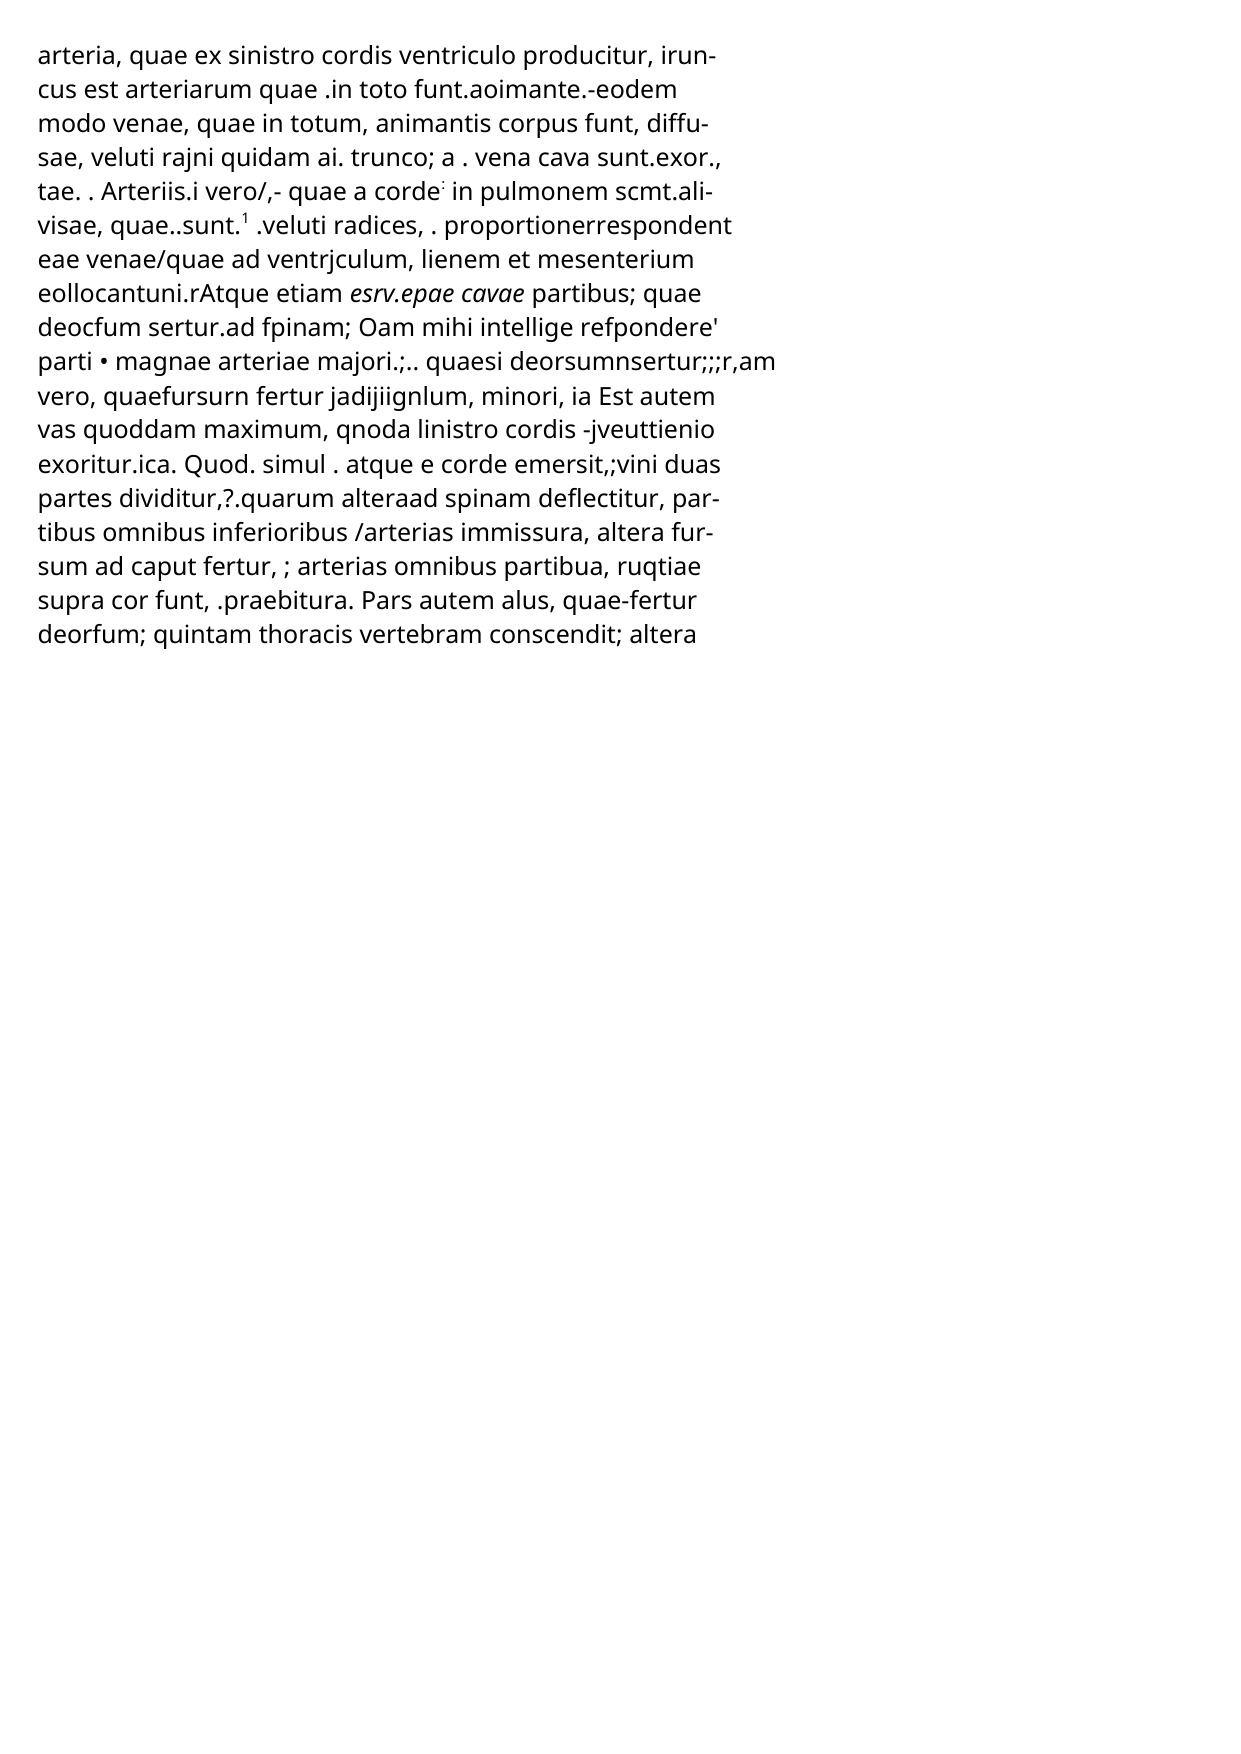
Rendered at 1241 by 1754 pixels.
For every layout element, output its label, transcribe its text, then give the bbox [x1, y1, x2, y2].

text arteria, quae ex sinistro cordis ventriculo producitur, irun- cus est arteriarum quae .in toto funt.aoimante.-eodem modo venae, quae in totum, animantis corpus funt, diffu- sae, veluti rajni quidam ai. trunco; a . vena cava sunt.exor., tae. . Arteriis.i vero/,- quae a corde: in pulmonem scmt.ali- visae, quae..sunt.1 .veluti radices, . proportionerrespondent eae venae/quae ad ventrjculum, lienem et mesenterium eollocantuni.rAtque etiam esrv.epae cavae partibus; quae deocfum sertur.ad fpinam; Oam mihi intellige refpondere' parti • magnae arteriae majori.;.. quaesi deorsumnsertur;;;r,am vero, quaefursurn fertur jadijiignlum, minori, ia Est autem vas quoddam maximum, qnoda linistro cordis -jveuttienio exoritur.ica. Quod. simul . atque e corde emersit,;vini duas partes dividitur,?.quarum alteraad spinam deflectitur, par- tibus omnibus inferioribus /arterias immissura, altera fur- sum ad caput fertur, ; arterias omnibus partibua, ruqtiae supra cor funt, .praebitura. Pars autem alus, quae-fertur deorfum; quintam thoracis vertebram conscendit; altera [37, 37, 1203, 651]
